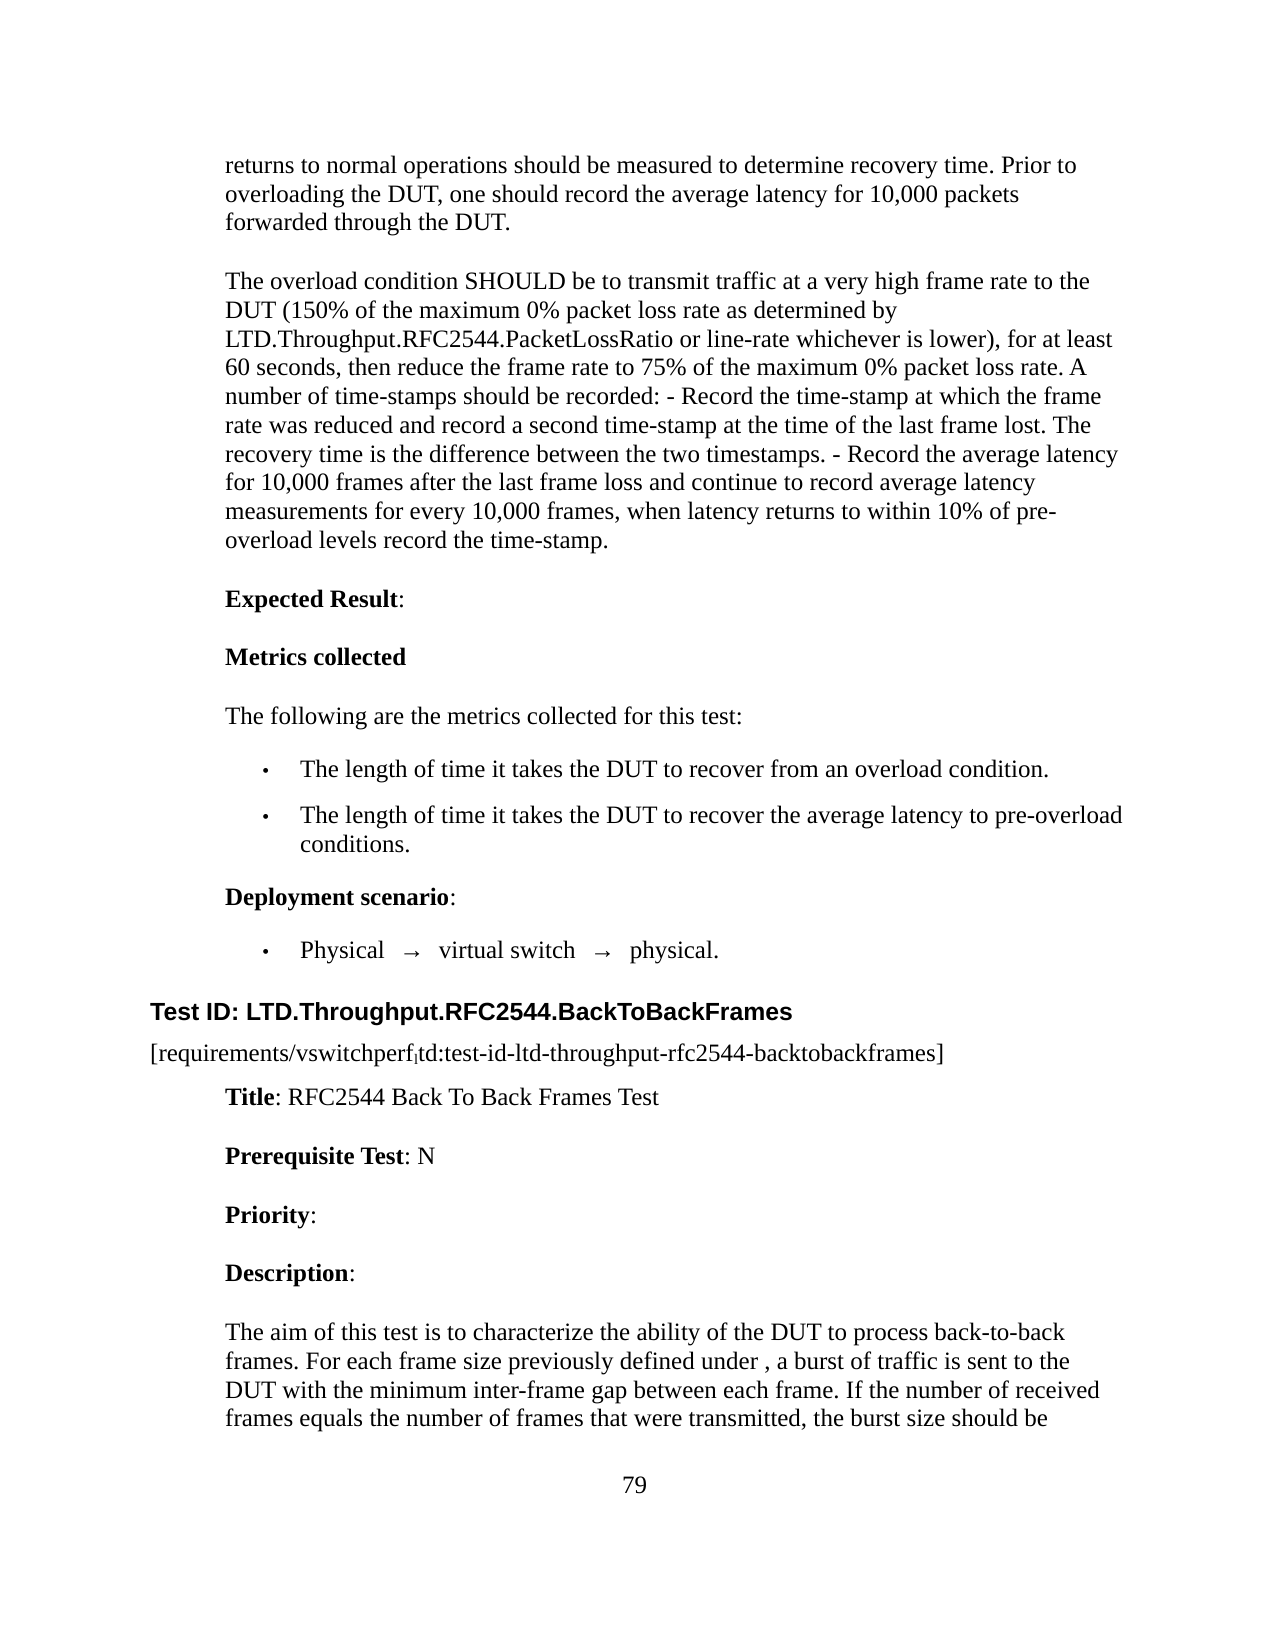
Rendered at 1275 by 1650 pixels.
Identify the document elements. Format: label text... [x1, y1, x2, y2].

subtitle Test ID: LTD.Throughput.RFC2544.BackToBackFrames [150, 997, 1125, 1026]
list The length of time it takes the DUT to recover from an overload condition. [262, 754, 1125, 783]
text Deployment scenario: [225, 882, 1125, 911]
list Physical → virtual switch → physical. [262, 935, 1125, 963]
text Description: [225, 1258, 1125, 1287]
text returns to normal operations should be measured to determine recovery time. Prior to overloading the DUT, one should record the average latency for 10,000 packets forwarded through the DUT. [225, 150, 1125, 236]
text Priority: [225, 1200, 1125, 1228]
text The overload condition SHOULD be to transmit traffic at a very high frame rate to the DUT (150% of the maximum 0% packet loss rate as determined by LTD.Throughput.RFC2544.PacketLossRatio or line-rate whichever is lower), for at least 60 seconds, then reduce the frame rate to 75% of the maximum 0% packet loss rate. A number of time-stamps should be recorded: - Record the time-stamp at which the frame rate was reduced and record a second time-stamp at the time of the last frame lost. The recovery time is the difference between the two timestamps. - Record the average latency for 10,000 frames after the last frame loss and continue to record average latency measurements for every 10,000 frames, when latency returns to within 10% of pre-overload levels record the time-stamp. [225, 266, 1125, 554]
text The aim of this test is to characterize the ability of the DUT to process back-to-back frames. For each frame size previously defined under , a burst of traffic is sent to the DUT with the minimum inter-frame gap between each frame. If the number of received frames equals the number of frames that were transmitted, the burst size should be [225, 1317, 1125, 1432]
text The following are the metrics collected for this test: [225, 701, 1125, 730]
text Expected Result: [225, 584, 1125, 612]
list The length of time it takes the DUT to recover the average latency to pre-overload conditions. [262, 801, 1125, 858]
text [requirements/vswitchperfltd:test-id-ltd-throughput-rfc2544-backtobackframes] [150, 1038, 1125, 1067]
text Prerequisite Test: N [225, 1141, 1125, 1170]
text Metrics collected [225, 642, 1125, 671]
text Title: RFC2544 Back To Back Frames Test [225, 1082, 1125, 1111]
